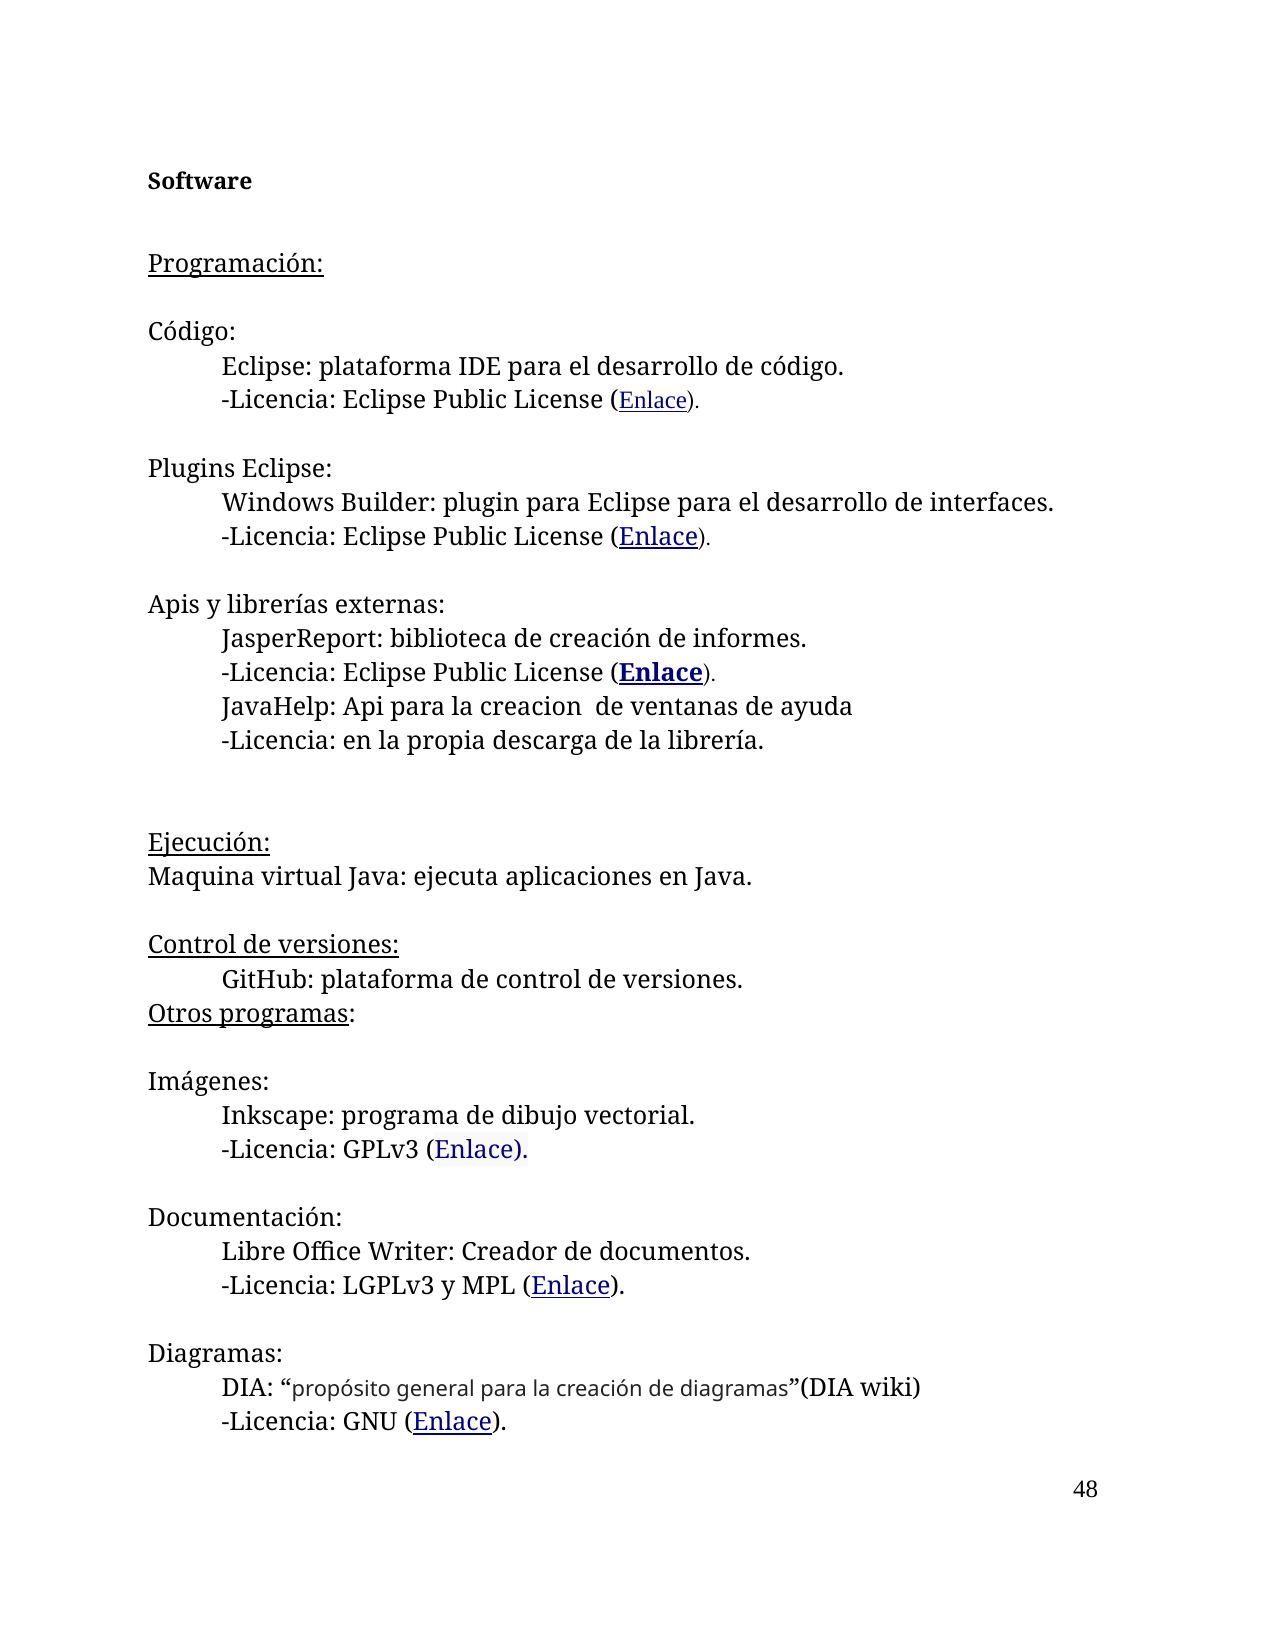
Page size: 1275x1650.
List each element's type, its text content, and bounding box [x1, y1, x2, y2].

text -Licencia: Eclipse Public License (Enlace). [148, 655, 1098, 689]
text Libre Office Writer: Creador de documentos. [148, 1234, 1098, 1268]
text -Licencia: Eclipse Public License (Enlace). [148, 382, 1098, 416]
text Código: [148, 314, 1098, 348]
text -Licencia: GPLv3 (Enlace). [148, 1132, 1098, 1166]
text -Licencia: en la propia descarga de la librería. [148, 723, 1098, 757]
text DIA: “propósito general para la creación de diagramas”(DIA wiki) [148, 1370, 1098, 1404]
text Software [148, 165, 1098, 196]
text Control de versiones: [148, 927, 1098, 961]
text JavaHelp: Api para la creacion de ventanas de ayuda [148, 689, 1098, 723]
text Inkscape: programa de dibujo vectorial. [148, 1097, 1098, 1132]
text Eclipse: plataforma IDE para el desarrollo de código. [148, 348, 1098, 382]
text JasperReport: biblioteca de creación de informes. [148, 621, 1098, 655]
text -Licencia: LGPLv3 y MPL (Enlace). [148, 1268, 1098, 1302]
text Apis y librerías externas: [148, 587, 1098, 621]
text -Licencia: GNU (Enlace). [148, 1404, 1098, 1438]
text Plugins Eclipse: [148, 450, 1098, 484]
text -Licencia: Eclipse Public License (Enlace). [148, 518, 1098, 552]
text Maquina virtual Java: ejecuta aplicaciones en Java. [148, 859, 1098, 893]
text Documentación: [148, 1200, 1098, 1234]
text Windows Builder: plugin para Eclipse para el desarrollo de interfaces. [148, 484, 1098, 518]
text GitHub: plataforma de control de versiones. [148, 961, 1098, 995]
text Imágenes: [148, 1063, 1098, 1097]
text Programación: [148, 246, 1098, 280]
text Diagramas: [148, 1336, 1098, 1370]
text Otros programas: [148, 995, 1098, 1029]
text Ejecución: [148, 825, 1098, 859]
